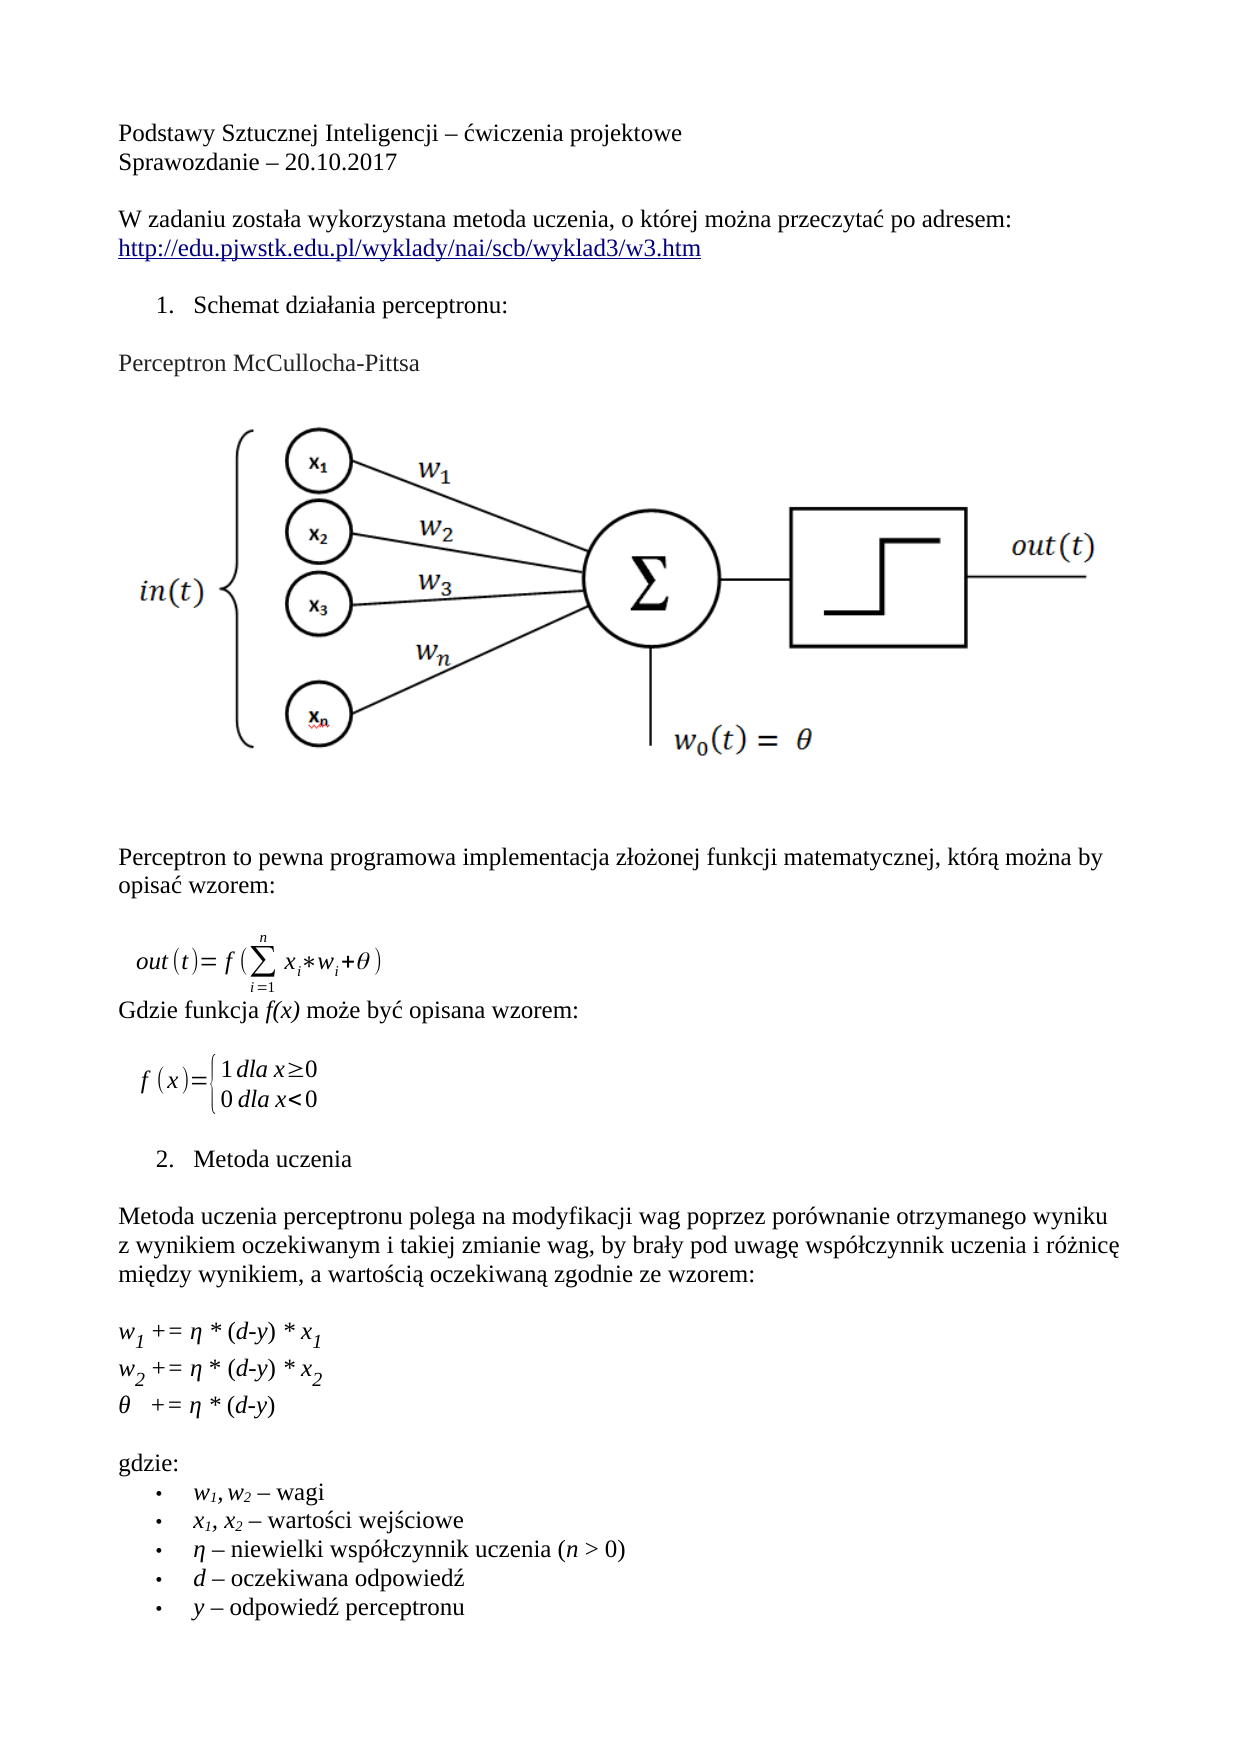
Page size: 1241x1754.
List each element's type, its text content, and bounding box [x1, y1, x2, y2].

list η – niewielki współczynnik uczenia (n > 0) [156, 1534, 1122, 1563]
list w1, w2 – wagi [156, 1477, 1122, 1506]
text w1 += η * (d-y) * x1 w2 += η * (d-y) * x2 θ += η * (d-y) [118, 1316, 1122, 1419]
list Metoda uczenia [156, 1144, 1122, 1172]
text W zadaniu została wykorzystana metoda uczenia, o której można przeczytać po adresem: [118, 204, 1122, 233]
text gdzie: [118, 1448, 1122, 1477]
text http://edu.pjwstk.edu.pl/wyklady/nai/scb/wyklad3/w3.htm [118, 233, 1122, 262]
list d – oczekiwana odpowiedź [156, 1563, 1122, 1592]
picture [118, 405, 1123, 784]
text Perceptron McCullocha-Pittsa [118, 348, 1122, 377]
text Gdzie funkcja f(x) może być opisana wzorem: [118, 995, 1122, 1024]
list y – odpowiedź perceptronu [156, 1592, 1122, 1621]
text Podstawy Sztucznej Inteligencji – ćwiczenia projektowe [118, 118, 1122, 147]
text Sprawozdanie – 20.10.2017 [118, 147, 1122, 176]
text Metoda uczenia perceptronu polega na modyfikacji wag poprzez porównanie otrzymanego wyniku z wynikiem oczekiwanym i takiej zmianie wag, by brały pod uwagę współczynnik uczenia i różnicę między wynikiem, a wartością oczekiwaną zgodnie ze wzorem: [118, 1201, 1122, 1287]
text Perceptron to pewna programowa implementacja złożonej funkcji matematycznej, którą można by opisać wzorem: [118, 842, 1122, 899]
list Schemat działania perceptronu: [156, 291, 1122, 319]
list x1, x2 – wartości wejściowe [156, 1506, 1122, 1534]
